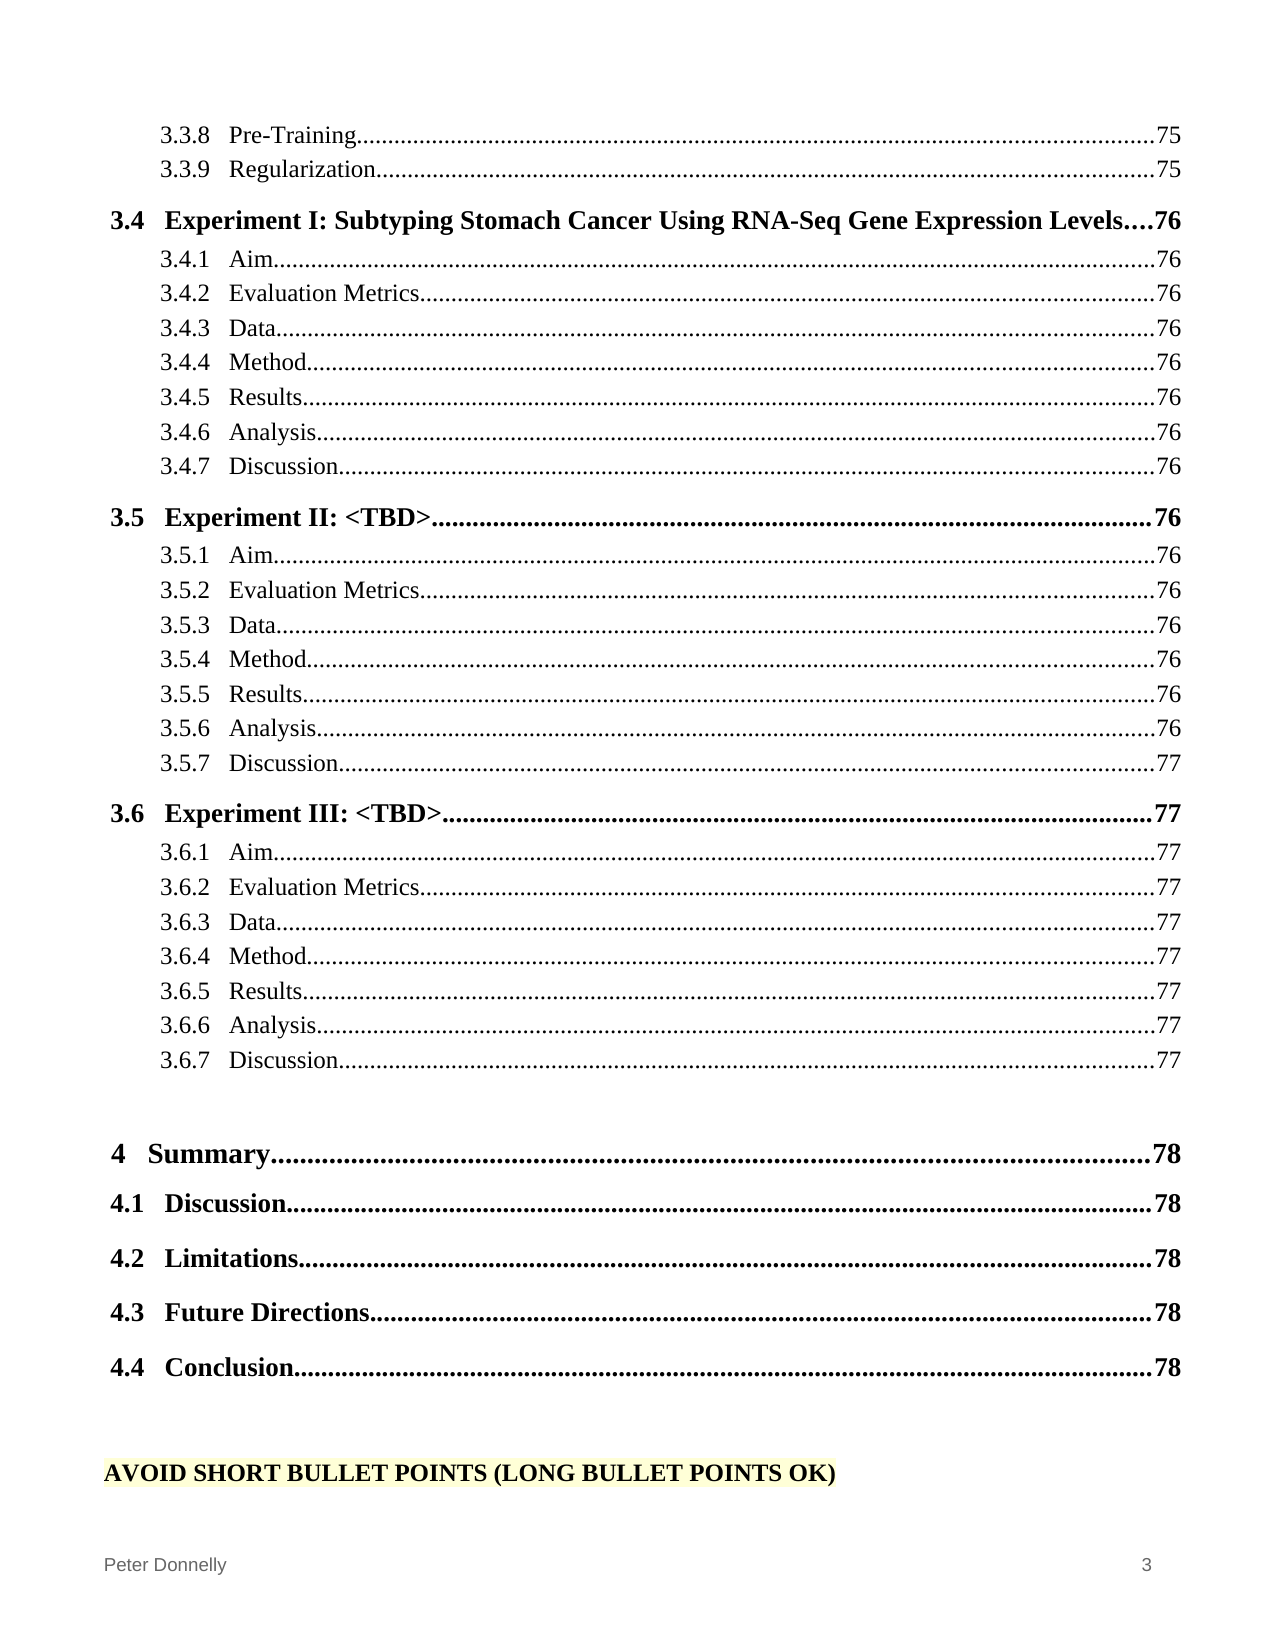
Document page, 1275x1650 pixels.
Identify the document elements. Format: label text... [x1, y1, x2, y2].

text 3.4.3 Data 76 [154, 313, 1181, 342]
text 3.5.6 Analysis 76 [154, 713, 1181, 742]
text 3.6.3 Data 77 [154, 907, 1181, 935]
text 3.4.4 Method 76 [154, 347, 1181, 376]
text 4 Summary 78 [103, 1136, 1181, 1169]
text 3.4.1 Aim 76 [154, 244, 1181, 272]
text 4.3 Future Directions 78 [103, 1297, 1181, 1328]
text 3.6.5 Results 77 [154, 976, 1181, 1004]
text 3.4.5 Results 76 [154, 382, 1181, 411]
text 4.4 Conclusion 78 [103, 1351, 1181, 1382]
text 3.6.4 Method 77 [154, 941, 1181, 970]
text AVOID SHORT BULLET POINTS (LONG BULLET POINTS OK) [103, 1458, 1181, 1487]
text 3.5.1 Aim 76 [154, 541, 1181, 569]
text 4.2 Limitations 78 [103, 1242, 1181, 1273]
text 3.4.6 Analysis 76 [154, 417, 1181, 445]
text 3.6.2 Evaluation Metrics 77 [154, 872, 1181, 901]
text 3.3.8 Pre-Training 75 [154, 120, 1181, 148]
text 3.6.7 Discussion 77 [154, 1045, 1181, 1074]
text 3.6 Experiment III: <TBD> 77 [103, 797, 1181, 829]
text 3.5 Experiment II: <TBD> 76 [103, 501, 1181, 532]
text 3.6.1 Aim 77 [154, 837, 1181, 866]
text 3.4.2 Evaluation Metrics 76 [154, 278, 1181, 307]
text 3.5.7 Discussion 77 [154, 748, 1181, 777]
text 3.4.7 Discussion 76 [154, 451, 1181, 480]
text 4.1 Discussion 78 [103, 1187, 1181, 1218]
text 3.5.3 Data 76 [154, 610, 1181, 638]
text 3.6.6 Analysis 77 [154, 1010, 1181, 1039]
text 3.4 Experiment I: Subtyping Stomach Cancer Using RNA-Seq Gene Expression Levels 76 [103, 204, 1181, 235]
text 3.5.2 Evaluation Metrics 76 [154, 575, 1181, 604]
text 3.5.4 Method 76 [154, 644, 1181, 673]
text 3.5.5 Results 76 [154, 679, 1181, 708]
text 3.3.9 Regularization 75 [154, 154, 1181, 183]
